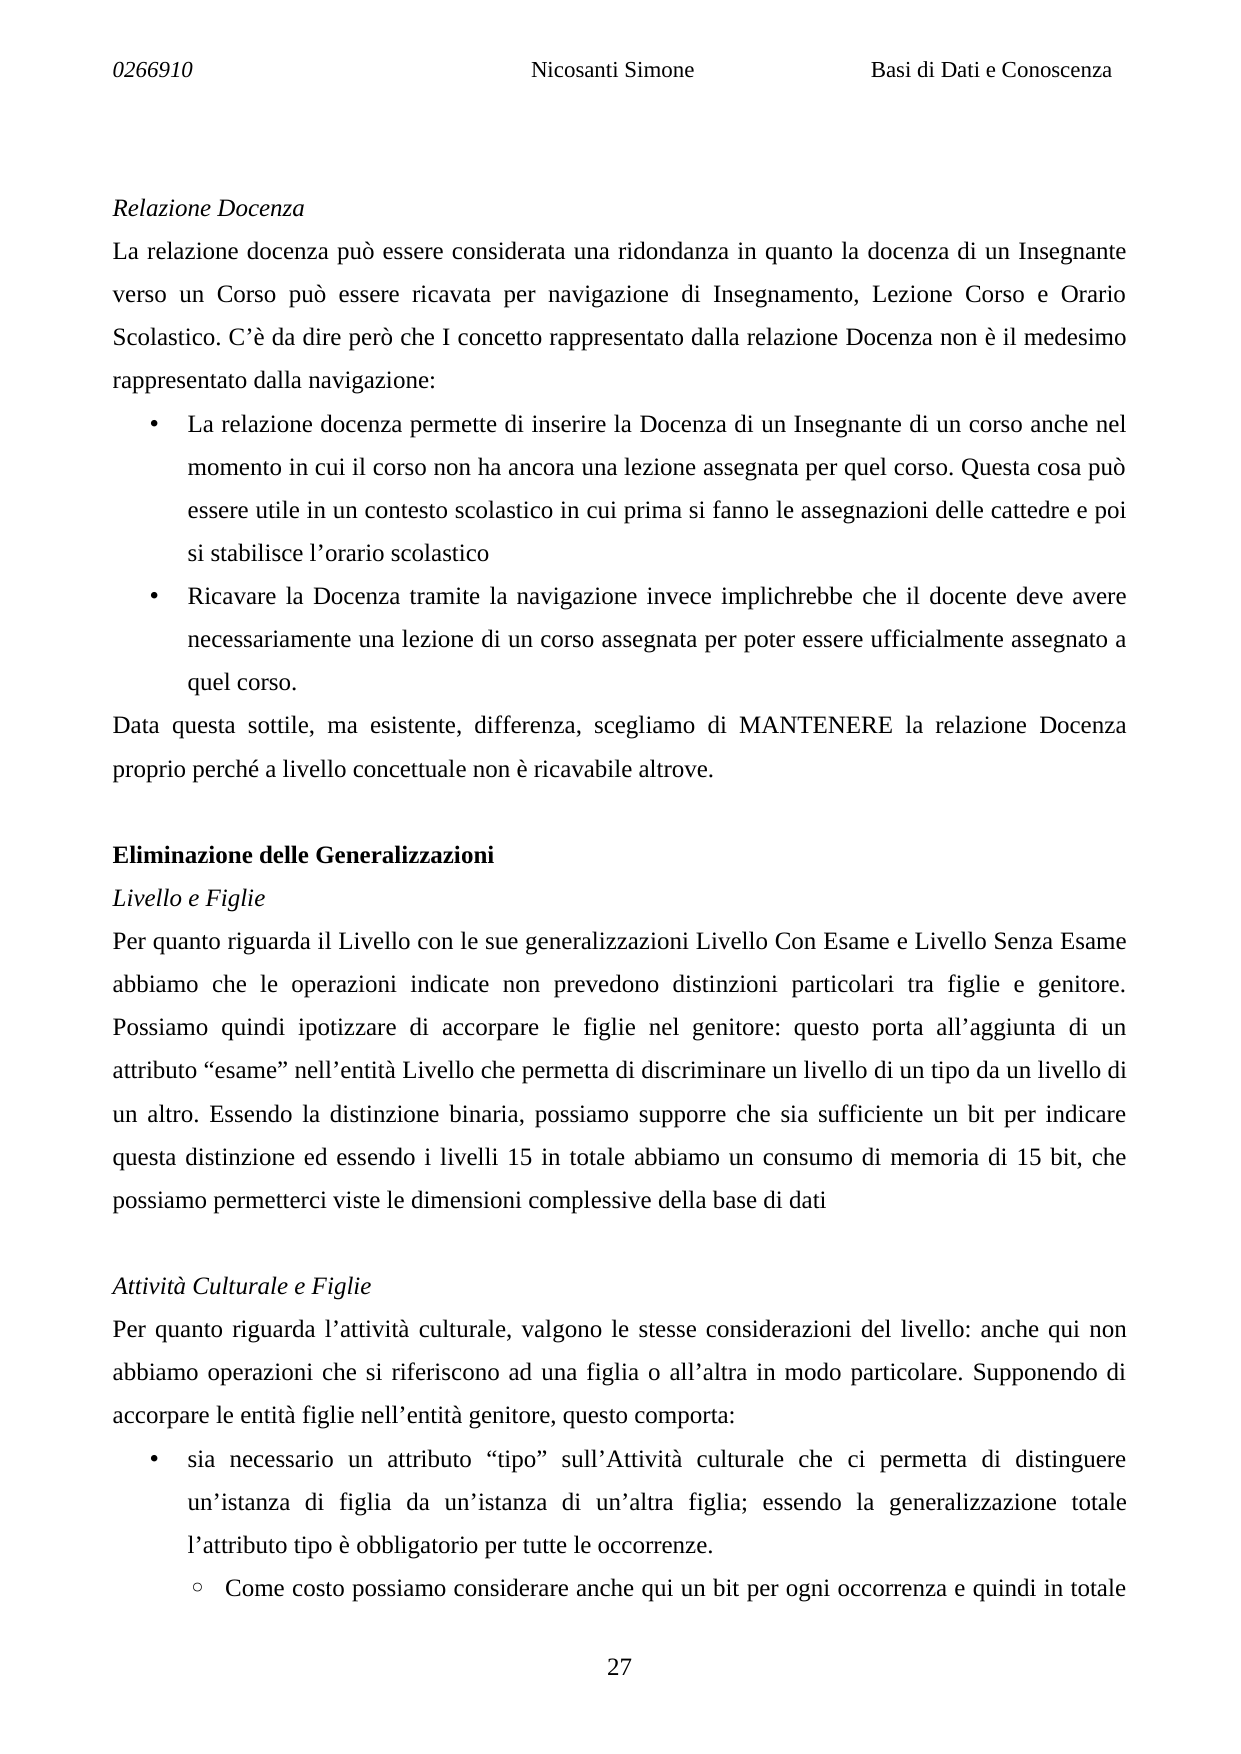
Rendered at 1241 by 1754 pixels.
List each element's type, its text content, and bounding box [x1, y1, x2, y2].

text Per quanto riguarda il Livello con le sue generalizzazioni Livello Con Esame e Livello Senza Esame abbiamo che le operazioni indicate non prevedono distinzioni particolari tra figlie e genitore. Possiamo quindi ipotizzare di accorpare le figlie nel genitore: questo porta all’aggiunta di un attributo “esame” nell’entità Livello che permetta di discriminare un livello di un tipo da un livello di un altro. Essendo la distinzione binaria, possiamo supporre che sia sufficiente un bit per indicare questa distinzione ed essendo i livelli 15 in totale abbiamo un consumo di memoria di 15 bit, che possiamo permetterci viste le dimensioni complessive della base di dati [112, 926, 1128, 1214]
text Per quanto riguarda l’attività culturale, valgono le stesse considerazioni del livello: anche qui non abbiamo operazioni che si riferiscono ad una figlia o all’altra in modo particolare. Supponendo di accorpare le entità figlie nell’entità genitore, questo comporta: [112, 1314, 1128, 1429]
list Ricavare la Docenza tramite la navigazione invece implichrebbe che il docente deve avere necessariamente una lezione di un corso assegnata per poter essere ufficialmente assegnato a quel corso. [150, 581, 1128, 696]
text Eliminazione delle Generalizzazioni [112, 840, 1128, 869]
text Livello e Figlie [112, 883, 1128, 912]
text Data questa sottile, ma esistente, differenza, scegliamo di MANTENERE la relazione Docenza proprio perché a livello concettuale non è ricavabile altrove. [112, 711, 1128, 782]
list Come costo possiamo considerare anche qui un bit per ogni occorrenza e quindi in totale [187, 1573, 1128, 1602]
list sia necessario un attributo “tipo” sull’Attività culturale che ci permetta di distinguere un’istanza di figlia da un’istanza di un’altra figlia; essendo la generalizzazione totale l’attributo tipo è obbligatorio per tutte le occorrenze. [150, 1444, 1128, 1559]
text Attività Culturale e Figlie [112, 1271, 1128, 1300]
text La relazione docenza può essere considerata una ridondanza in quanto la docenza di un Insegnante verso un Corso può essere ricavata per navigazione di Insegnamento, Lezione Corso e Orario Scolastico. C’è da dire però che I concetto rappresentato dalla relazione Docenza non è il medesimo rappresentato dalla navigazione: [112, 236, 1128, 394]
text Relazione Docenza [112, 193, 1128, 222]
list La relazione docenza permette di inserire la Docenza di un Insegnante di un corso anche nel momento in cui il corso non ha ancora una lezione assegnata per quel corso. Questa cosa può essere utile in un contesto scolastico in cui prima si fanno le assegnazioni delle cattedre e poi si stabilisce l’orario scolastico [150, 409, 1128, 567]
